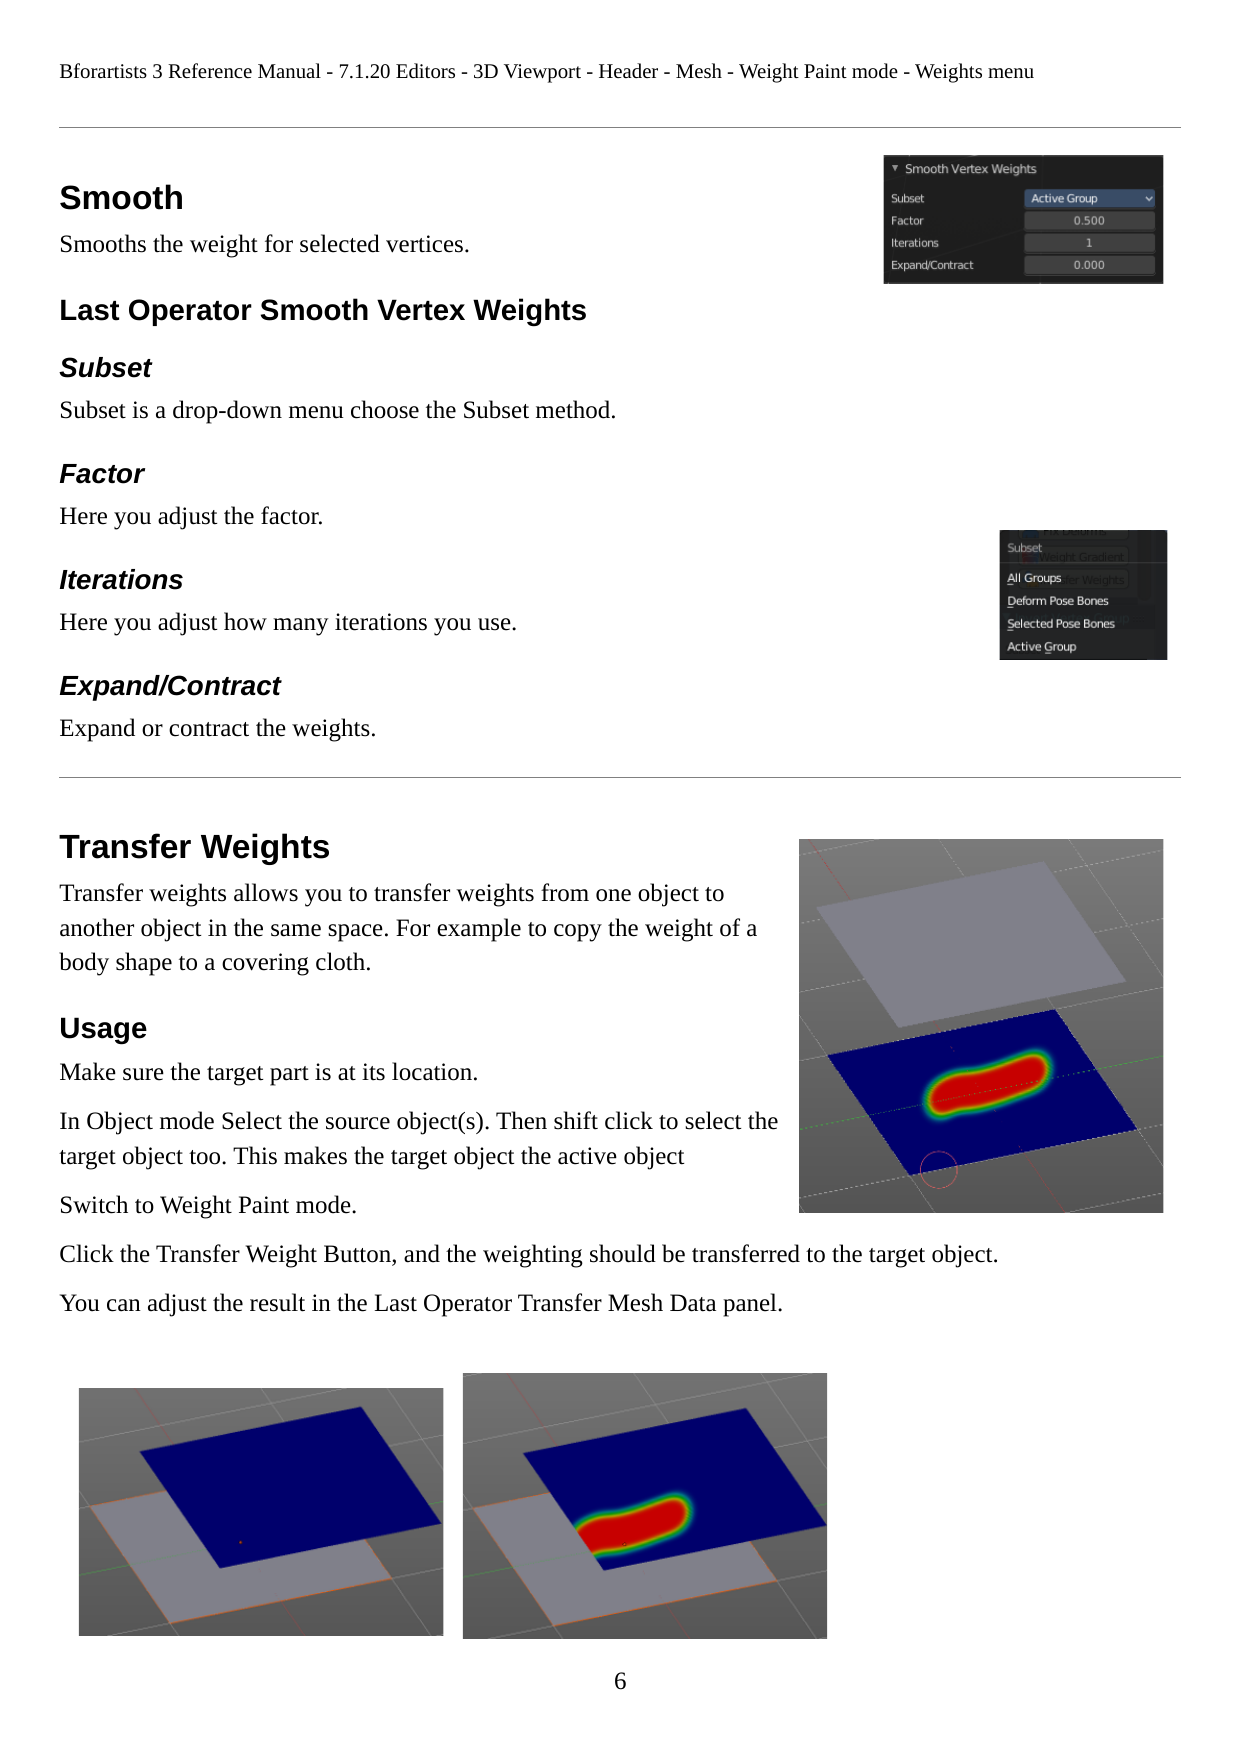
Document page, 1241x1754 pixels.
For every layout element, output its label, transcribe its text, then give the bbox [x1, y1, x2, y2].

subtitle [1164, 178, 1181, 216]
text Click the Transfer Weight Button, and the weighting should be transferred to the target object. [59, 1239, 1181, 1268]
subtitle Subset [59, 351, 1181, 383]
subtitle [1168, 563, 1181, 595]
subtitle Transfer Weights [59, 827, 1181, 866]
text Subset is a drop-down menu choose the Subset method. [59, 396, 1181, 424]
subtitle Iterations [59, 563, 999, 595]
subtitle Factor [59, 457, 1181, 489]
text Transfer weights allows you to transfer weights from one object to another object in the same space. For example to copy the weight of a body shape to a covering cloth. [59, 878, 799, 976]
text In Object mode Select the source object(s). Then shift click to select the target object too. This makes the target object the active object [59, 1106, 799, 1170]
picture [462, 1373, 828, 1639]
subtitle Usage [59, 1011, 799, 1045]
picture [883, 155, 1164, 284]
subtitle Last Operator Smooth Vertex Weights [59, 292, 1181, 326]
text Expand or contract the weights. [59, 713, 1181, 742]
subtitle [1164, 1011, 1181, 1045]
text Smooths the weight for selected vertices. [59, 229, 883, 257]
text Here you adjust how many iterations you use. [59, 607, 999, 636]
subtitle Expand/Contract [59, 669, 1181, 701]
text Here you adjust the factor. [59, 501, 1181, 530]
subtitle Smooth [59, 178, 883, 216]
text You can adjust the result in the Last Operator Transfer Mesh Data panel. [59, 1288, 1181, 1317]
text Switch to Weight Paint mode. [59, 1190, 1181, 1219]
picture [78, 1388, 444, 1636]
picture [999, 530, 1168, 660]
picture [799, 839, 1164, 1213]
text Make sure the target part is at its location. [59, 1057, 799, 1086]
